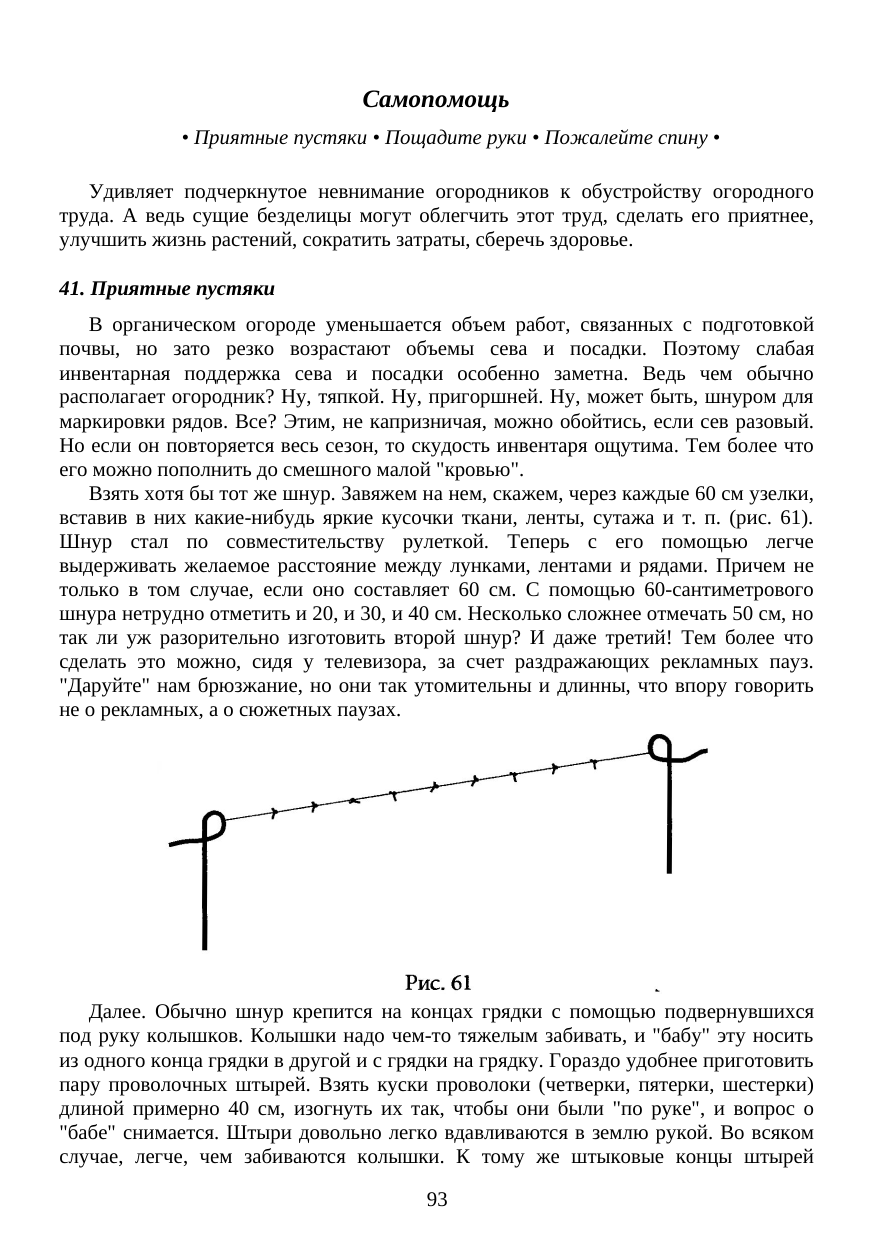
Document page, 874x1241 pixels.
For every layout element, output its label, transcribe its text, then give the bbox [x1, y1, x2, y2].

text Удивляет подчеркнутое невнимание огородников к обустройству огородного труда. А ведь сущие безделицы могут облегчить этот труд, сделать его приятнее, улучшить жизнь растений, сократить затраты, сберечь здоровье. [59, 178, 815, 251]
picture [157, 721, 717, 1000]
text В органическом огороде уменьшается объем работ, связанных с подготовкой почвы, но зато резко возрастают объемы сева и посадки. Поэтому слабая инвентарная поддержка сева и посадки особенно заметна. Ведь чем обычно располагает огородник? Ну, тяпкой. Ну, пригоршней. Ну, может быть, шнуром для маркировки рядов. Все? Этим, не капризничая, можно обойтись, если сев разовый. Но если он повторяется весь сезон, то скудость инвентаря ощутима. Тем более что его можно пополнить до смешного малой "кровью". [59, 312, 815, 481]
text Взять хотя бы тот же шнур. Завяжем на нем, скажем, через каждые 60 см узелки, вставив в них какие-нибудь яркие кусочки ткани, ленты, сутажа и т. п. (рис. 61). Шнур стал по совместительству рулеткой. Теперь с его помощью легче выдерживать желаемое расстояние между лунками, лентами и рядами. Причем не только в том случае, если оно составляет 60 см. С помощью 60-сантиметрового шнура нетрудно отметить и 20, и 30, и 40 см. Несколько сложнее отмечать 50 см, но так ли уж разорительно изготовить второй шнур? И даже третий! Тем более что сделать это можно, сидя у телевизора, за счет раздражающих рекламных пауз. "Даруйте" нам брюзжание, но они так утомительны и длинны, что впору говорить не о рекламных, а о сюжетных паузах. [59, 481, 815, 721]
subtitle 41. Приятные пустяки [59, 276, 815, 300]
text Далее. Обычно шнур крепится на концах грядки с помощью подвернувшихся под руку колышков. Колышки надо чем-то тяжелым забивать, и "бабу" эту носить из одного конца грядки в другой и с грядки на грядку. Гораздо удобнее приготовить пару проволочных штырей. Взять куски проволоки (четверки, пятерки, шестерки) длиной примерно 40 см, изогнуть их так, чтобы они были "по руке", и вопрос о "бабе" снимается. Штыри довольно легко вдавливаются в землю рукой. Во всяком случае, легче, чем забиваются колышки. К тому же штыковые концы штырей [59, 721, 815, 1168]
text • Приятные пустяки • Пощадите руки • Пожалейте спину • [59, 125, 815, 149]
subtitle Самопомощь [59, 84, 815, 113]
